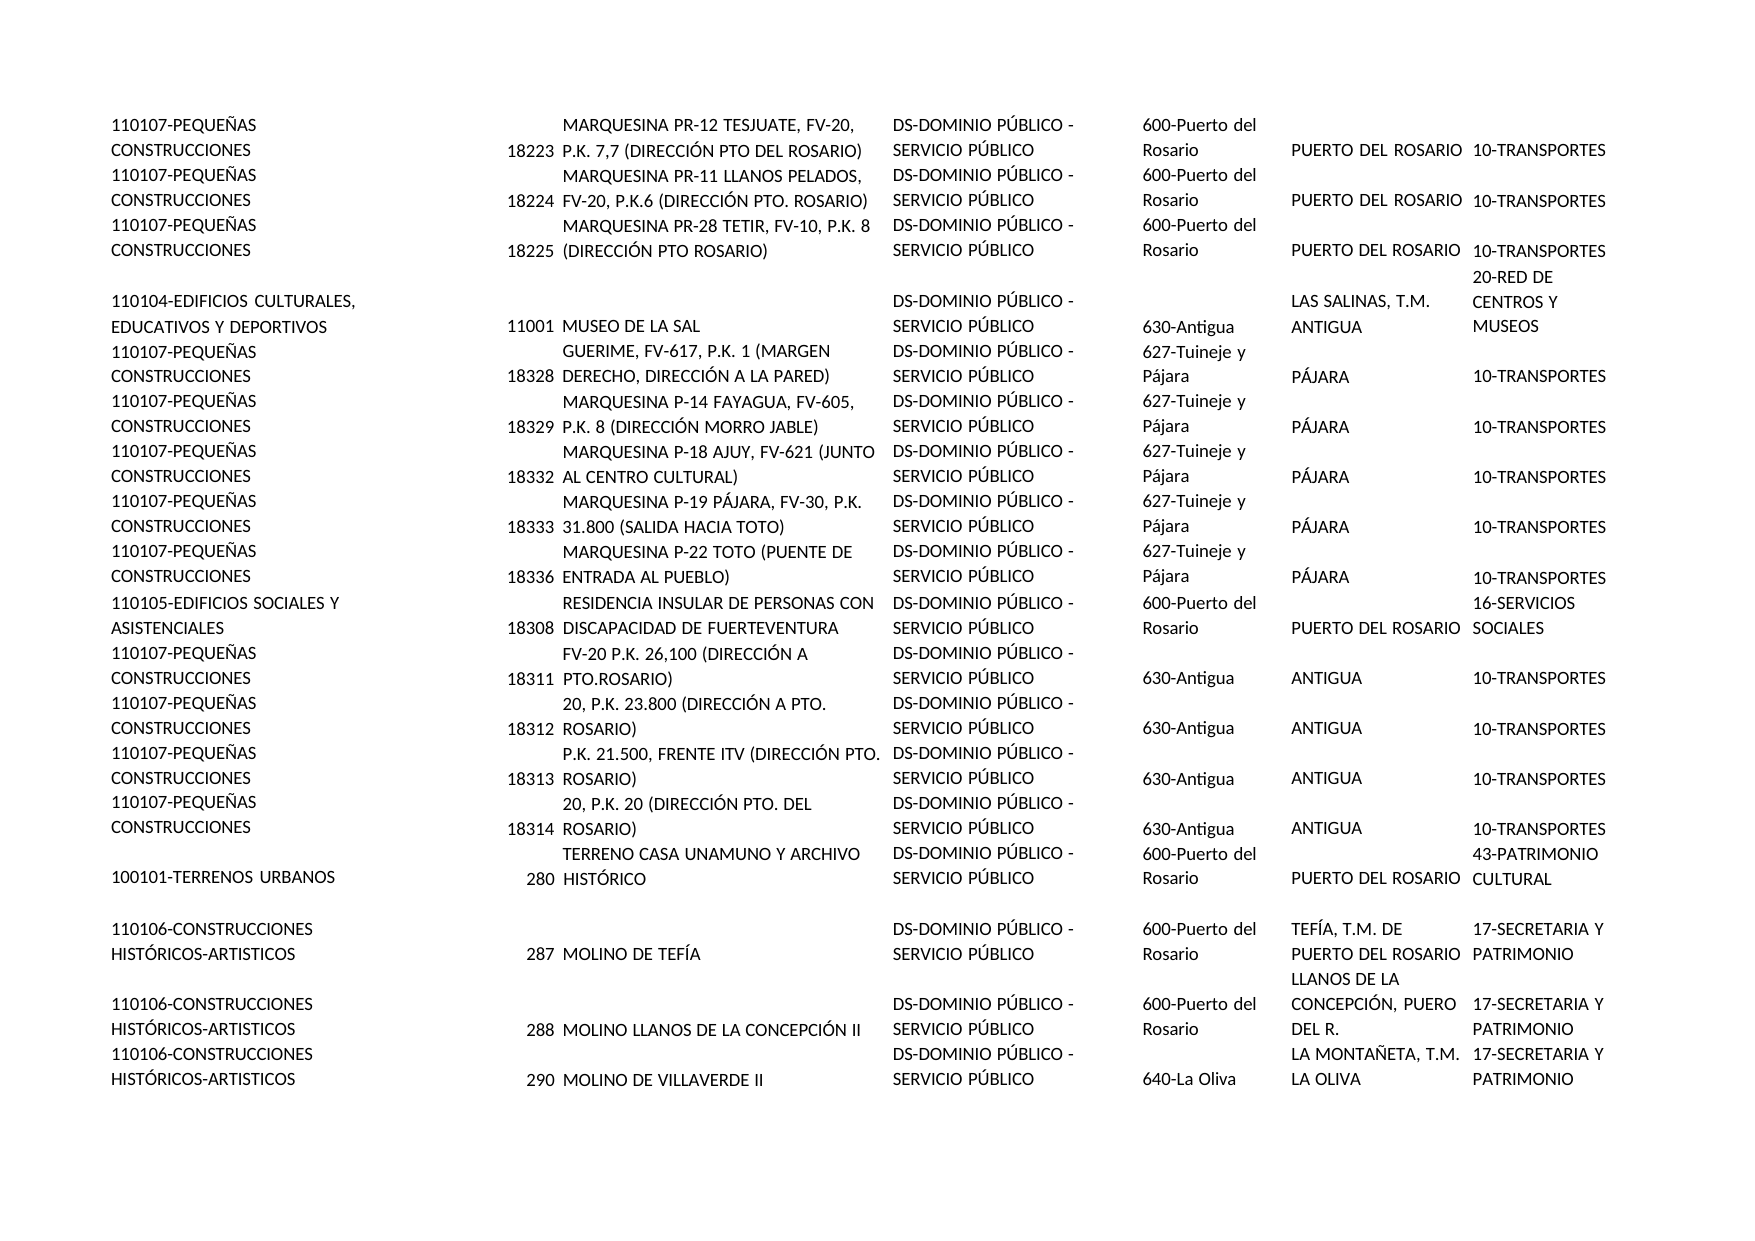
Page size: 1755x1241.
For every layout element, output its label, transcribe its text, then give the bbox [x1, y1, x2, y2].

table_cell DS-DOMINIO PÚBLICO - SERVICIO PÚBLICO DS-DOMINIO PÚBLICO - SERVICIO PÚBLICO DS-DOMINIO PÚBLICO - SERVICIO PÚBLICO [888, 905, 1109, 1101]
table_cell 20-RED DE CENTROS Y [1468, 265, 1615, 315]
table_cell EDUCATIVOS Y DEPORTIVOS 110107-PEQUEÑAS CONSTRUCCIONES 110107-PEQUEÑAS CONSTRUCCIONES 110107-PEQUEÑAS CONSTRUCCIONES 110107-PEQUEÑAS CONSTRUCCIONES 110107-PEQUEÑAS CONSTRUCCIONES [105, 315, 433, 591]
table_cell 11001 MUSEO DE LA SAL GUERIME, FV-617, P.K. 1 (MARGEN 18328 DERECHO, DIRECCIÓN A LA PARED) MARQUESINA P-14 FAYAGUA, FV-605, 18329 P.K. 8 (DIRECCIÓN MORRO JABLE) MARQUESINA P-18 AJUY, FV-621 (JUNTO 18332 AL CENTRO CULTURAL) MARQUESINA P-19 PÁJARA, FV-30, P.K. 18333 31.800 (SALIDA HACIA TOTO) MARQUESINA P-22 TOTO (PUENTE DE 18336 ENTRADA AL PUEBLO) [433, 315, 888, 591]
table_cell 110105-EDIFICIOS SOCIALES Y ASISTENCIALES 110107-PEQUEÑAS CONSTRUCCIONES 110107-PEQUEÑAS CONSTRUCCIONES 110107-PEQUEÑAS CONSTRUCCIONES 110107-PEQUEÑAS CONSTRUCCIONES 100101-TERRENOS URBANOS [105, 591, 433, 905]
table_cell 630-Antigua 627-Tuineje y Pájara 627-Tuineje y Pájara 627-Tuineje y Pájara 627-Tuineje y Pájara 627-Tuineje y Pájara [1109, 315, 1274, 591]
table_cell 600-Puerto del Rosario 630-Antigua 630-Antigua 630-Antigua 630-Antigua 600-Puerto del Rosario [1109, 591, 1274, 905]
table_cell LAS SALINAS, T.M. [1274, 265, 1467, 315]
table_cell 16-SERVICIOS SOCIALES 10-TRANSPORTES 10-TRANSPORTES 10-TRANSPORTES 10-TRANSPORTES 43-PATRIMONIO CULTURAL [1468, 591, 1615, 905]
table_header 600-Puerto del Rosario 600-Puerto del Rosario 600-Puerto del Rosario [1109, 107, 1274, 265]
table_cell 110106-CONSTRUCCIONES HISTÓRICOS-ARTISTICOS 110106-CONSTRUCCIONES HISTÓRICOS-ARTISTICOS 110106-CONSTRUCCIONES HISTÓRICOS-ARTISTICOS [105, 905, 433, 1101]
table_cell 110104-EDIFICIOS CULTURALES, [105, 265, 433, 315]
table_cell TEFÍA, T.M. DE PUERTO DEL ROSARIO LLANOS DE LA CONCEPCIÓN, PUERO DEL R. LA MONTAÑETA, T.M. LA OLIVA [1274, 905, 1467, 1101]
table_cell DS-DOMINIO PÚBLICO - SERVICIO PÚBLICO DS-DOMINIO PÚBLICO - SERVICIO PÚBLICO DS-DOMINIO PÚBLICO - SERVICIO PÚBLICO DS-DOMINIO PÚBLICO - SERVICIO PÚBLICO DS-DOMINIO PÚBLICO - SERVICIO PÚBLICO DS-DOMINIO PÚBLICO - SERVICIO PÚBLICO [888, 591, 1109, 905]
table_header 10-TRANSPORTES 10-TRANSPORTES 10-TRANSPORTES [1468, 107, 1615, 265]
table_cell DS-DOMINIO PÚBLICO - [888, 265, 1109, 315]
table_header DS-DOMINIO PÚBLICO - SERVICIO PÚBLICO DS-DOMINIO PÚBLICO - SERVICIO PÚBLICO DS-DOMINIO PÚBLICO - SERVICIO PÚBLICO [888, 107, 1109, 265]
table_cell PUERTO DEL ROSARIO ANTIGUA ANTIGUA ANTIGUA ANTIGUA PUERTO DEL ROSARIO [1274, 591, 1467, 905]
table_header 110107-PEQUEÑAS CONSTRUCCIONES 110107-PEQUEÑAS CONSTRUCCIONES 110107-PEQUEÑAS CONSTRUCCIONES [105, 107, 433, 265]
table_cell SERVICIO PÚBLICO DS-DOMINIO PÚBLICO - SERVICIO PÚBLICO DS-DOMINIO PÚBLICO - SERVICIO PÚBLICO DS-DOMINIO PÚBLICO - SERVICIO PÚBLICO DS-DOMINIO PÚBLICO - SERVICIO PÚBLICO DS-DOMINIO PÚBLICO - SERVICIO PÚBLICO [888, 315, 1109, 591]
table_header MARQUESINA PR-12 TESJUATE, FV-20, 18223 P.K. 7,7 (DIRECCIÓN PTO DEL ROSARIO) MARQUESINA PR-11 LLANOS PELADOS, 18224 FV-20, P.K.6 (DIRECCIÓN PTO. ROSARIO) MARQUESINA PR-28 TETIR, FV-10, P.K. 8 18225 (DIRECCIÓN PTO ROSARIO) [433, 107, 888, 265]
table_header PUERTO DEL ROSARIO PUERTO DEL ROSARIO PUERTO DEL ROSARIO [1274, 107, 1467, 265]
table_cell [433, 265, 888, 315]
table_cell MOLINO DE TEFÍA MOLINO LLANOS DE LA CONCEPCIÓN II 290 MOLINO DE VILLAVERDE II [433, 905, 888, 1101]
table_cell [1109, 265, 1274, 315]
table_cell ANTIGUA PÁJARA PÁJARA PÁJARA PÁJARA PÁJARA [1274, 315, 1467, 591]
table_cell 17-SECRETARIA Y PATRIMONIO 17-SECRETARIA Y PATRIMONIO 17-SECRETARIA Y PATRIMONIO [1468, 905, 1615, 1101]
table_cell RESIDENCIA INSULAR DE PERSONAS CON 18308 DISCAPACIDAD DE FUERTEVENTURA FV-20 P.K. 26,100 (DIRECCIÓN A 18311 PTO.ROSARIO) 20, P.K. 23.800 (DIRECCIÓN A PTO. 18312 ROSARIO) P.K. 21.500, FRENTE ITV (DIRECCIÓN PTO. 18313 ROSARIO) 20, P.K. 20 (DIRECCIÓN PTO. DEL 18314 ROSARIO) TERRENO CASA UNAMUNO Y ARCHIVO 280 HISTÓRICO [433, 591, 888, 905]
table_cell MUSEOS 10-TRANSPORTES 10-TRANSPORTES 10-TRANSPORTES 10-TRANSPORTES 10-TRANSPORTES [1468, 315, 1615, 591]
table_cell 600-Puerto del Rosario 600-Puerto del Rosario 640-La Oliva [1109, 905, 1274, 1101]
